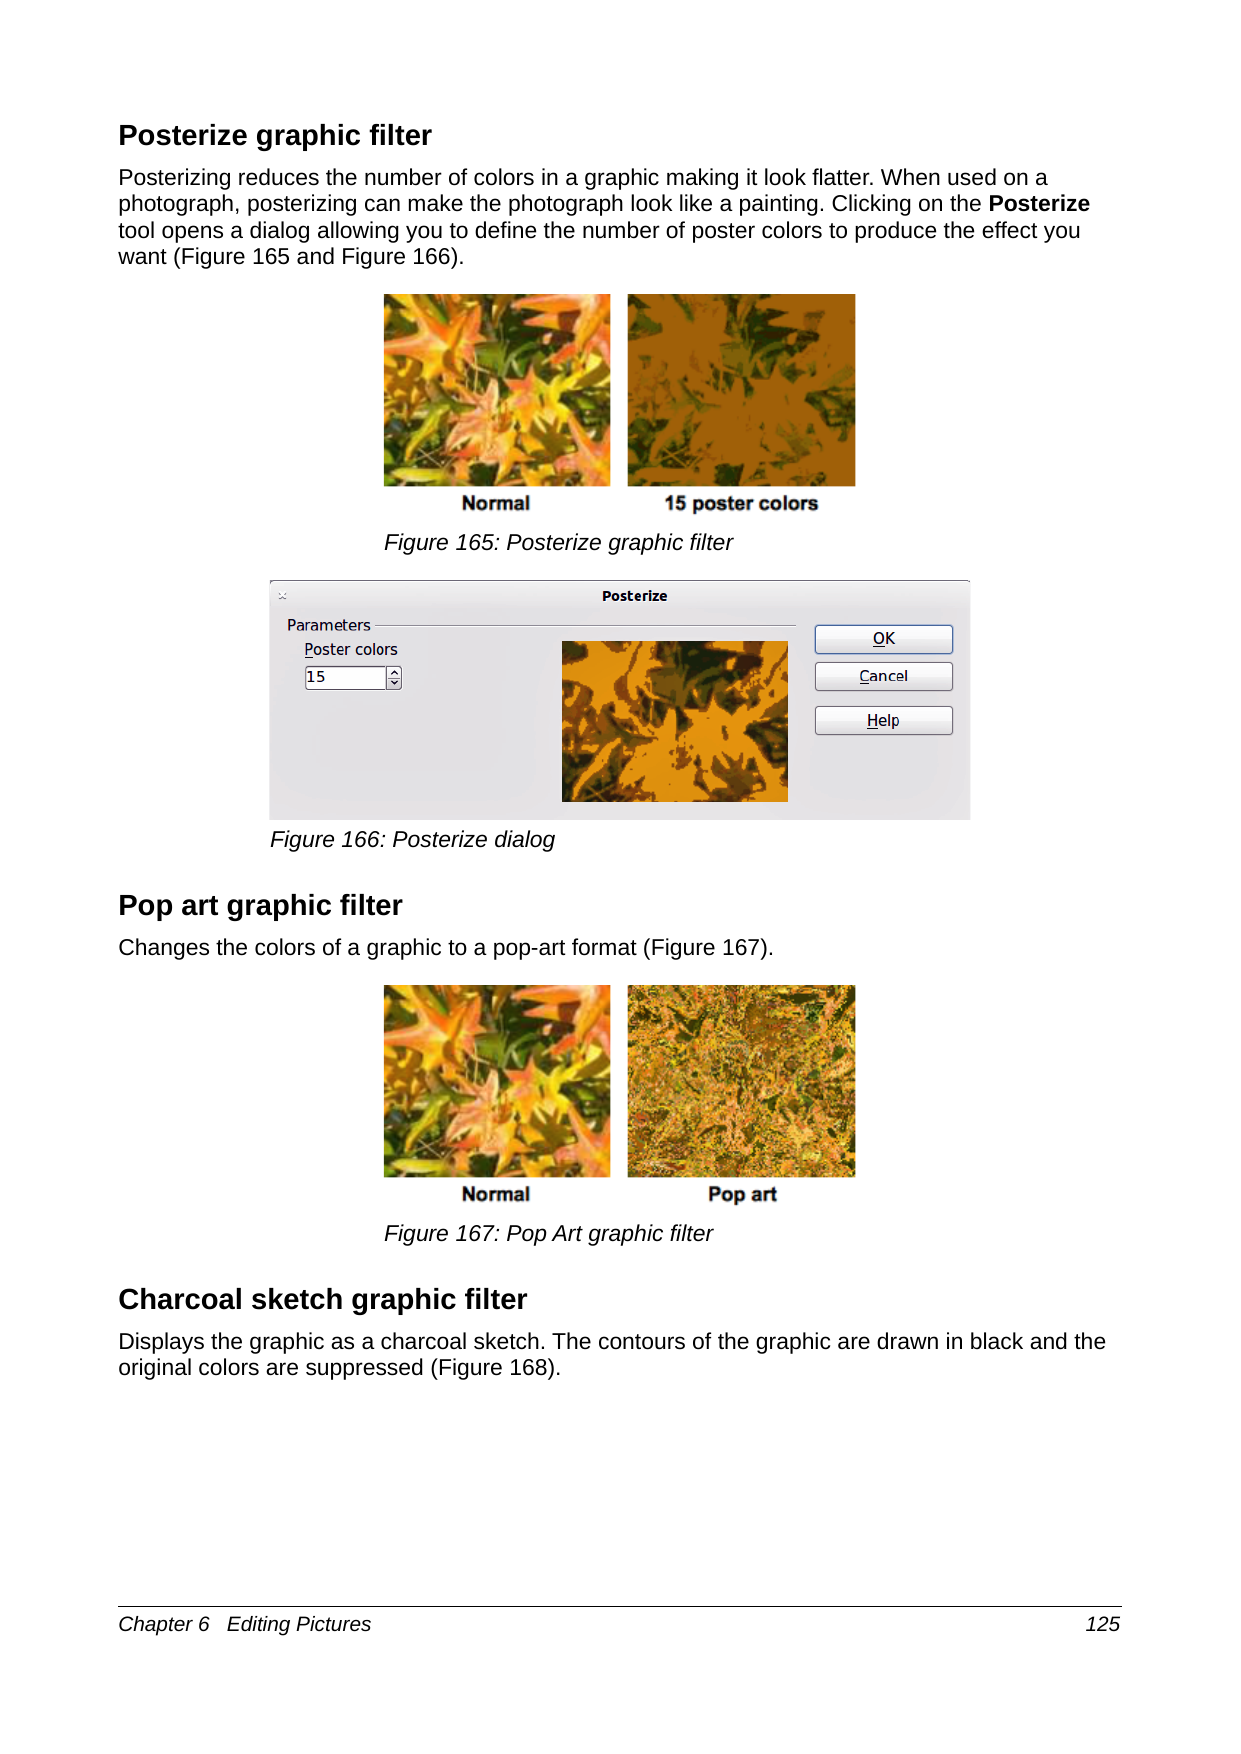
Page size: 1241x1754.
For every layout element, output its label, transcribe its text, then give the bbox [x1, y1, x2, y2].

picture [383, 985, 857, 1214]
text Figure 167: Pop Art graphic filter [384, 1220, 856, 1246]
subtitle Charcoal sketch graphic filter [118, 1282, 1122, 1315]
text Displays the graphic as a charcoal sketch. The contours of the graphic are drawn in black and the original colors are suppressed (Figure 168). [118, 1328, 1122, 1381]
text Figure 166: Posterize dialog [270, 826, 970, 852]
text Changes the colors of a graphic to a pop-art format (Figure 167). [118, 934, 1122, 960]
picture [269, 580, 971, 820]
subtitle Pop art graphic filter [118, 888, 1122, 922]
text Posterizing reduces the number of colors in a graphic making it look flatter. When used on a photograph, posterizing can make the photograph look like a painting. Clicking on the Posterize tool opens a dialog allowing you to define the number of poster colors to produce the effect you want (Figure 165 and Figure 166). [118, 164, 1122, 269]
subtitle Posterize graphic filter [118, 118, 1122, 152]
text Figure 165: Posterize graphic filter [384, 529, 856, 555]
picture [383, 294, 857, 523]
